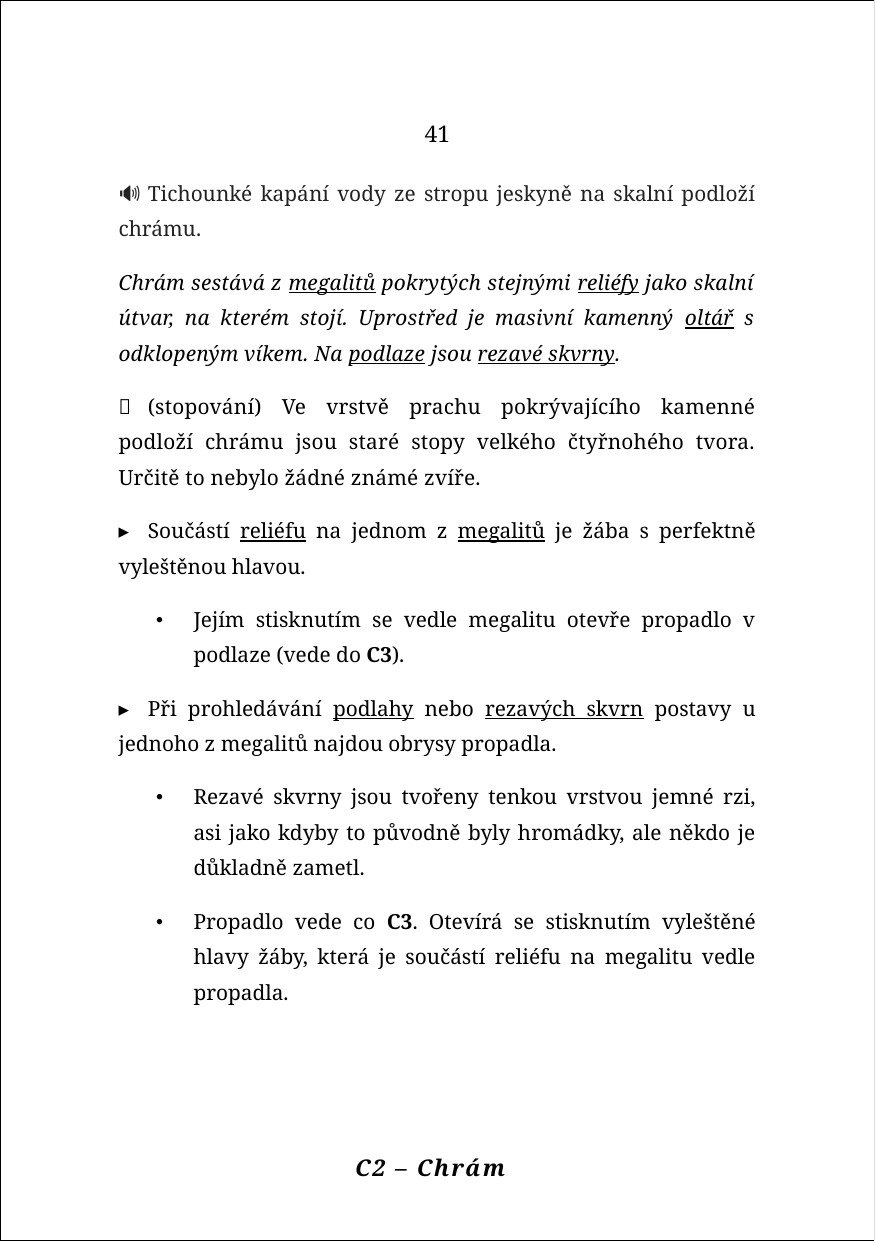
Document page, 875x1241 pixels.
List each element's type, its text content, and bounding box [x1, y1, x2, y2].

list Rezavé skvrny jsou tvořeny tenkou vrstvou jemné rzi, asi jako kdyby to původně byly hromádky, ale někdo je důkladně zametl. [156, 782, 756, 882]
list Jejím stisknutím se vedle megalitu otevře propadlo v podlaze (vede do C3). [156, 605, 756, 669]
list Propadlo vede co C3. Otevírá se stisknutím vyleštěné hlavy žáby, která je součástí reliéfu na megalitu vedle propadla. [156, 907, 756, 1006]
text 🔊 Tichounké kapání vody ze stropu jeskyně na skalní podloží chrámu. [118, 179, 756, 243]
text 👣 (stopování) Ve vrstvě prachu pokrývajícího kamenné podloží chrámu jsou staré stopy velkého čtyřnohého tvora. Určitě to nebylo žádné známé zvíře. [118, 392, 756, 491]
text Chrám sestává z megalitů pokrytých stejnými reliéfy jako skalní útvar, na kterém stojí. Uprostřed je masivní kamenný oltář s odklopeným víkem. Na podlaze jsou rezavé skvrny. [118, 268, 756, 367]
text ▸ Při prohledávání podlahy nebo rezavých skvrn postavy u jednoho z megalitů najdou obrysy propadla. [118, 694, 756, 758]
text ▸ Součástí reliéfu na jednom z megalitů je žába s perfektně vyleštěnou hlavou. [118, 516, 756, 580]
